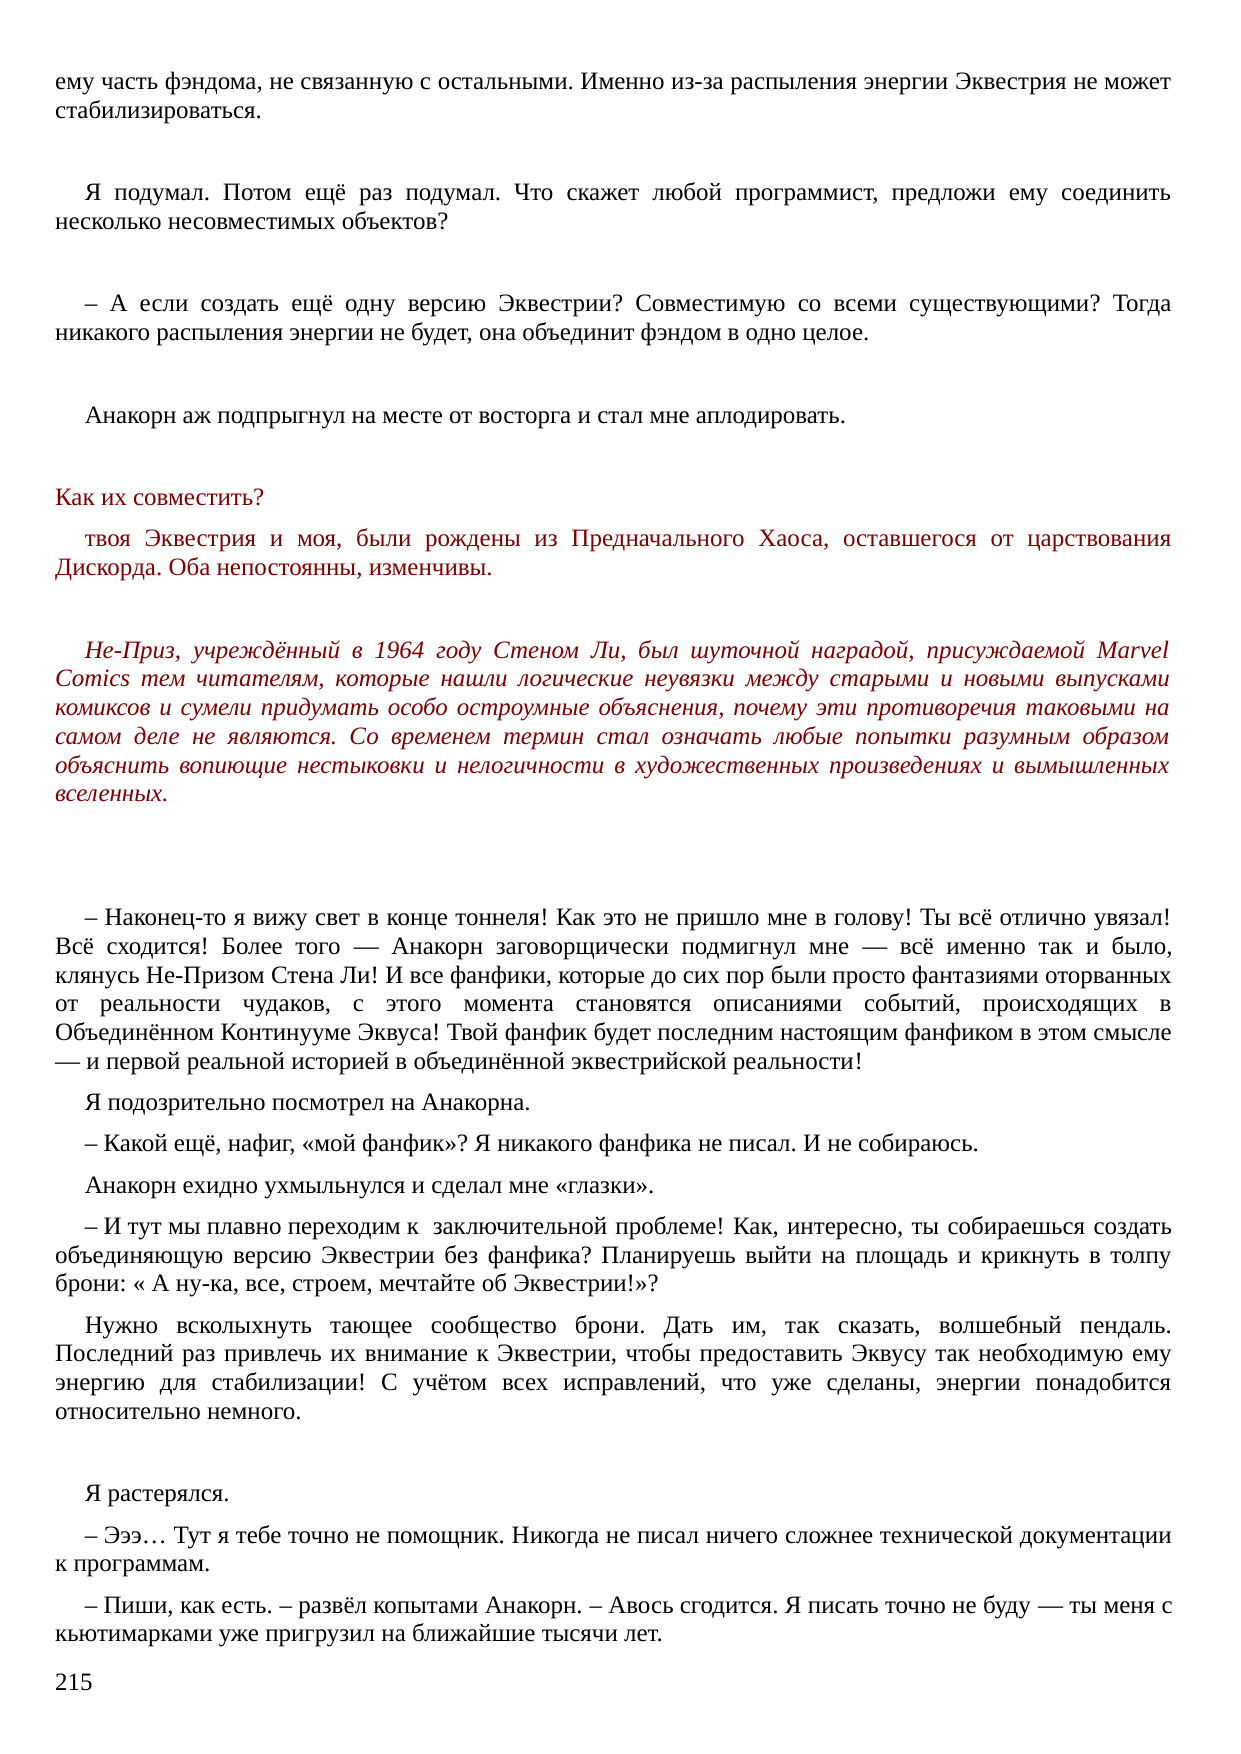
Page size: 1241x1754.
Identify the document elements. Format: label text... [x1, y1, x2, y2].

text – Какой ещё, нафиг, «мой фанфик»? Я никакого фанфика не писал. И не собираюсь. [55, 1128, 1173, 1157]
text – Наконец-то я вижу свет в конце тоннеля! Как это не пришло мне в голову! Ты всё отлично увязал! Всё сходится! Более того — Анакорн заговорщически подмигнул мне — всё именно так и было, клянусь Не-Призом Стена Ли! И все фанфики, которые до сих пор были просто фантазиями оторванных от реальности чудаков, с этого момента становятся описаниями событий, происходящих в Объединённом Континууме Эквуса! Твой фанфик будет последним настоящим фанфиком в этом смысле — и первой реальной историей в объединённой эквестрийской реальности! [55, 902, 1173, 1075]
text – Эээ… Тут я тебе точно не помощник. Никогда не писал ничего сложнее технической документации к программам. [55, 1520, 1173, 1577]
text – И тут мы плавно переходим к заключительной проблеме! Как, интересно, ты собираешься создать объединяющую версию Эквестрии без фанфика? Планируешь выйти на площадь и крикнуть в толпу брони: « А ну-ка, все, строем, мечтайте об Эквестрии!»? [55, 1211, 1173, 1297]
text Я подумал. Потом ещё раз подумал. Что скажет любой программист, предложи ему соединить несколько несовместимых объектов? [55, 177, 1173, 235]
text Анакорн аж подпрыгнул на месте от восторга и стал мне аплодировать. [55, 400, 1173, 428]
text Не-Приз, учреждённый в 1964 году Стеном Ли, был шуточной наградой, присуждаемой Marvel Comics тем читателям, которые нашли логические неувязки между старыми и новыми выпусками комиксов и сумели придумать особо остроумные объяснения, почему эти противоречия таковыми на самом деле не являются. Со временем термин стал означать любые попытки разумным образом объяснить вопиющие нестыковки и нелогичности в художественных произведениях и вымышленных вселенных. [55, 635, 1173, 807]
text – А если создать ещё одну версию Эквестрии? Совместимую со всеми существующими? Тогда никакого распыления энергии не будет, она объединит фэндом в одно целое. [55, 288, 1173, 346]
text – Пиши, как есть. – развёл копытами Анакорн. – Авось сгодится. Я писать точно не буду — ты меня с кьютимарками уже пригрузил на ближайшие тысячи лет. [55, 1590, 1173, 1647]
text ему часть фэндома, не связанную с остальными. Именно из-за распыления энергии Эквестрия не может стабилизироваться. [55, 66, 1173, 123]
text Я подозрительно посмотрел на Анакорна. [55, 1087, 1173, 1116]
text Нужно всколыхнуть тающее сообщество брони. Дать им, так сказать, волшебный пендаль. Последний раз привлечь их внимание к Эквестрии, чтобы предоставить Эквусу так необходимую ему энергию для стабилизации! С учётом всех исправлений, что уже сделаны, энергии понадобится относительно немного. [55, 1310, 1173, 1425]
text твоя Эквестрия и моя, были рождены из Предначального Хаоса, оставшегося от царствования Дискорда. Оба непостоянны, изменчивы. [55, 523, 1173, 581]
text Я растерялся. [55, 1478, 1173, 1507]
text Как их совместить? [55, 482, 1173, 511]
text Анакорн ехидно ухмыльнулся и сделал мне «глазки». [55, 1170, 1173, 1198]
